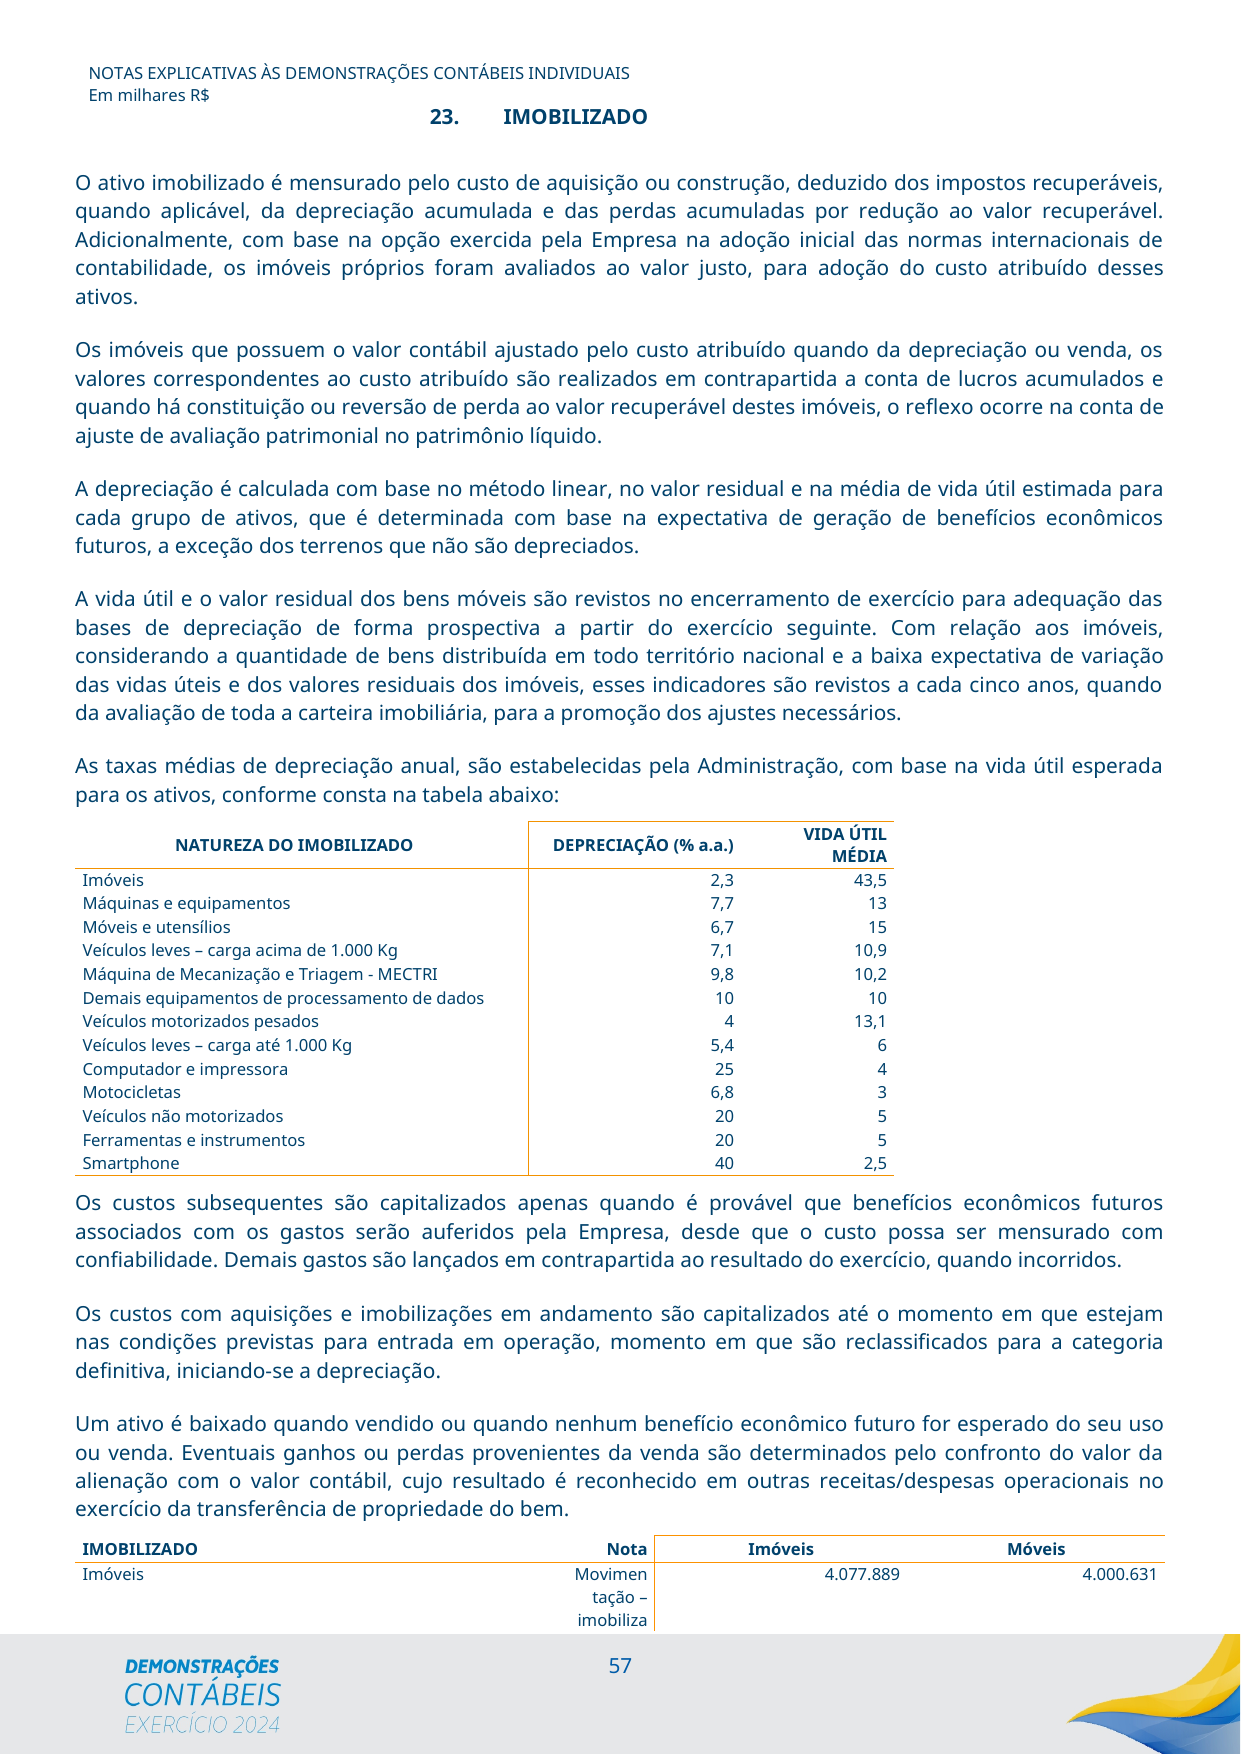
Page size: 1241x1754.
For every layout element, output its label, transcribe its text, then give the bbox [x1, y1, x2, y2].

table_cell [513, 1080, 528, 1104]
table_cell 20 [529, 1128, 741, 1151]
table_cell 5,4 [529, 1033, 741, 1057]
table_cell Imóveis [75, 1563, 563, 1631]
table_cell 6 [741, 1033, 894, 1057]
table_cell Máquinas e equipamentos [75, 891, 513, 915]
table_cell Móveis e utensílios [75, 915, 513, 938]
text A depreciação é calculada com base no método linear, no valor residual e na média de vida útil estimada para cada grupo de ativos, que é determinada com base na expectativa de geração de benefícios econômicos futuros, a exceção dos terrenos que não são depreciados. [75, 474, 1165, 559]
table_header Nota [563, 1535, 654, 1562]
table_cell [513, 1151, 528, 1175]
text Os custos subsequentes são capitalizados apenas quando é provável que benefícios econômicos futuros associados com os gastos serão auferidos pela Empresa, desde que o custo possa ser mensurado com confiabilidade. Demais gastos são lançados em contrapartida ao resultado do exercício, quando incorridos. [75, 1188, 1165, 1274]
table_cell [513, 1033, 528, 1057]
table_cell 6,8 [529, 1080, 741, 1104]
text As taxas médias de depreciação anual, são estabelecidas pela Administração, com base na vida útil esperada para os ativos, conforme consta na tabela abaixo: [75, 752, 1165, 808]
table_cell Ferramentas e instrumentos [75, 1128, 513, 1151]
text Os custos com aquisições e imobilizações em andamento são capitalizados até o momento em que estejam nas condições previstas para entrada em operação, momento em que são reclassificados para a categoria definitiva, iniciando-se a depreciação. [75, 1299, 1165, 1384]
table_cell Veículos não motorizados [75, 1104, 513, 1128]
table_cell [513, 1057, 528, 1080]
table_cell 40 [529, 1151, 741, 1175]
text Os imóveis que possuem o valor contábil ajustado pelo custo atribuído quando da depreciação ou venda, os valores correspondentes ao custo atribuído são realizados em contrapartida a conta de lucros acumulados e quando há constituição ou reversão de perda ao valor recuperável destes imóveis, o reflexo ocorre na conta de ajuste de avaliação patrimonial no patrimônio líquido. [75, 335, 1165, 449]
table_cell Veículos leves – carga acima de 1.000 Kg [75, 939, 513, 962]
table_cell [513, 1010, 528, 1033]
table_cell 7,1 [529, 939, 741, 962]
table_cell 10,2 [741, 962, 894, 986]
table_cell 15 [741, 915, 894, 938]
table_header DEPRECIAÇÃO (% a.a.) [529, 822, 741, 867]
table_cell [513, 915, 528, 938]
table_cell 43,5 [741, 869, 894, 891]
table_cell 5 [741, 1128, 894, 1151]
table_cell [513, 1104, 528, 1128]
table_cell 5 [741, 1104, 894, 1128]
table_cell 4.077.889 [655, 1563, 907, 1631]
table_cell 4 [741, 1057, 894, 1080]
table_cell [513, 1128, 528, 1151]
table_cell [513, 939, 528, 962]
table_header [513, 821, 528, 867]
table_cell [513, 962, 528, 986]
table_cell Imóveis [75, 869, 513, 891]
table_cell 6,7 [529, 915, 741, 938]
table_cell [513, 869, 528, 891]
table_cell 25 [529, 1057, 741, 1080]
table_cell 9,8 [529, 962, 741, 986]
text O ativo imobilizado é mensurado pelo custo de aquisição ou construção, deduzido dos impostos recuperáveis, quando aplicável, da depreciação acumulada e das perdas acumuladas por redução ao valor recuperável. Adicionalmente, com base na opção exercida pela Empresa na adoção inicial das normas internacionais de contabilidade, os imóveis próprios foram avaliados ao valor justo, para adoção do custo atribuído desses ativos. [75, 168, 1165, 310]
table_cell 10 [741, 986, 894, 1009]
table_cell 3 [741, 1080, 894, 1104]
table_header VIDA ÚTIL MÉDIA [741, 822, 894, 867]
table_cell 4 [529, 1010, 741, 1033]
table_header NATUREZA DO IMOBILIZADO [75, 821, 513, 867]
text Um ativo é baixado quando vendido ou quando nenhum benefício econômico futuro for esperado do seu uso ou venda. Eventuais ganhos ou perdas provenientes da venda são determinados pelo confronto do valor da alienação com o valor contábil, cujo resultado é reconhecido em outras receitas/despesas operacionais no exercício da transferência de propriedade do bem. [75, 1409, 1165, 1523]
table_cell Veículos leves – carga até 1.000 Kg [75, 1033, 513, 1057]
table_cell 4.000.631 [907, 1563, 1165, 1631]
table_cell [513, 891, 528, 915]
table_cell 2,3 [529, 869, 741, 891]
table_cell Demais equipamentos de processamento de dados [75, 986, 513, 1009]
table_cell 2,5 [741, 1151, 894, 1175]
table_cell [513, 986, 528, 1009]
table_cell 10,9 [741, 939, 894, 962]
table_cell 20 [529, 1104, 741, 1128]
table_cell 13 [741, 891, 894, 915]
table_cell Veículos motorizados pesados [75, 1010, 513, 1033]
table_header Imóveis [655, 1536, 907, 1562]
table_header Móveis [907, 1536, 1165, 1562]
subtitle IMOBILIZADO [429, 113, 1165, 131]
table_cell 10 [529, 986, 741, 1009]
table_cell Smartphone [75, 1151, 513, 1175]
table_header IMOBILIZADO [75, 1535, 563, 1562]
text A vida útil e o valor residual dos bens móveis são revistos no encerramento de exercício para adequação das bases de depreciação de forma prospectiva a partir do exercício seguinte. Com relação aos imóveis, considerando a quantidade de bens distribuída em todo território nacional e a baixa expectativa de variação das vidas úteis e dos valores residuais dos imóveis, esses indicadores são revistos a cada cinco anos, quando da avaliação de toda a carteira imobiliária, para a promoção dos ajustes necessários. [75, 584, 1165, 727]
table_cell 18.2 [563, 1563, 654, 1631]
table_cell 13,1 [741, 1010, 894, 1033]
table_cell Máquina de Mecanização e Triagem - MECTRI [75, 962, 513, 986]
table_cell Computador e impressora [75, 1057, 513, 1080]
table_cell Motocicletas [75, 1080, 513, 1104]
table_cell 7,7 [529, 891, 741, 915]
